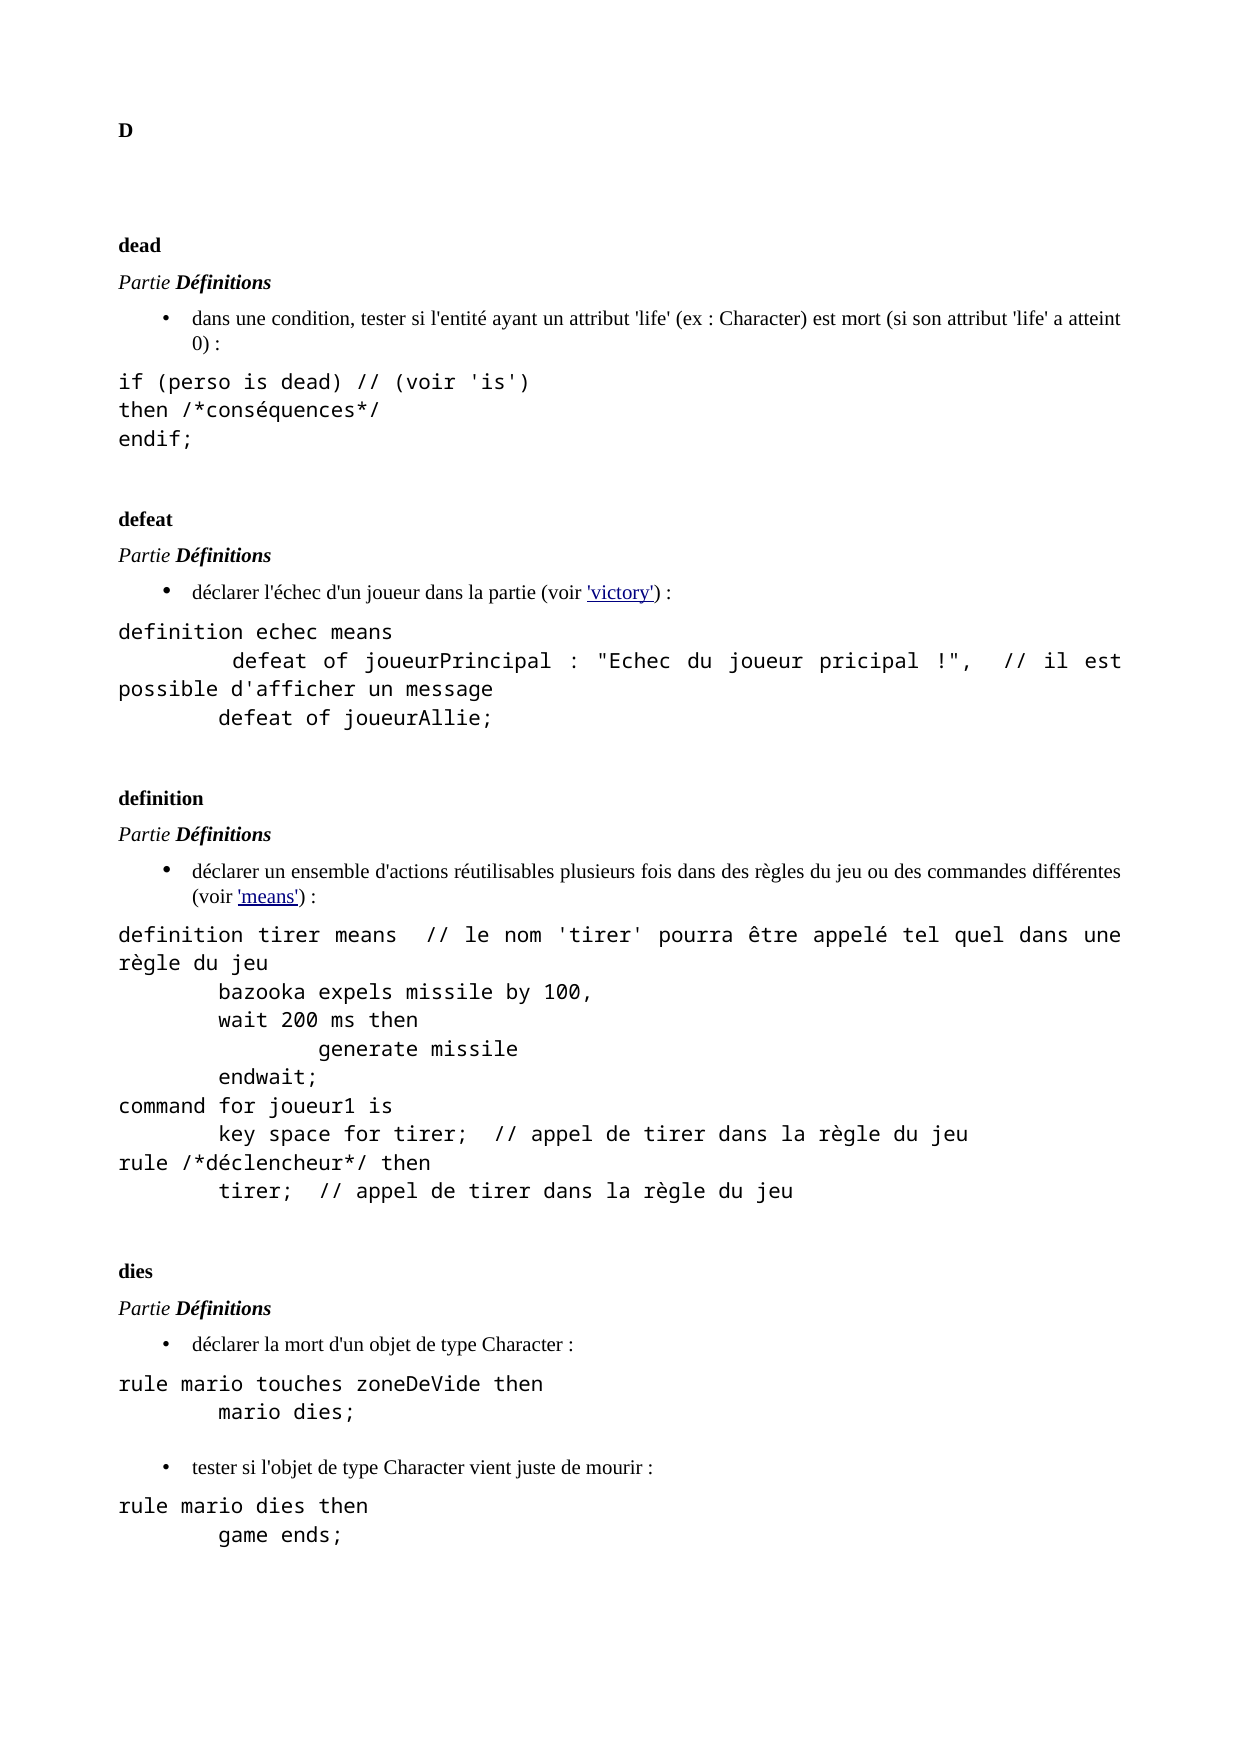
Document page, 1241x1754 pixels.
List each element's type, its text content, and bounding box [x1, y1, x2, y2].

text wait 200 ms then [118, 1005, 1122, 1034]
text rule /*déclencheur*/ then [118, 1148, 1122, 1176]
text rule mario touches zoneDeVide then [118, 1369, 1122, 1397]
subtitle D [118, 118, 1122, 142]
list tester si l'objet de type Character vient juste de mourir : [162, 1455, 1122, 1479]
text endif; [118, 424, 1122, 452]
text defeat of joueurPrincipal : "Echec du joueur pricipal !", // il est possible d'afficher un message [118, 646, 1122, 703]
text tirer; // appel de tirer dans la règle du jeu [118, 1176, 1122, 1204]
text Partie Définitions [118, 270, 1122, 294]
list déclarer l'échec d'un joueur dans la partie (voir 'victory') : [162, 580, 1122, 605]
text endwait; [118, 1062, 1122, 1091]
text generate missile [118, 1034, 1122, 1062]
text Partie Définitions [118, 1296, 1122, 1319]
list déclarer un ensemble d'actions réutilisables plusieurs fois dans des règles du jeu ou des commandes différentes (voir 'means') : [162, 859, 1122, 908]
list déclarer la mort d'un objet de type Character : [162, 1332, 1122, 1356]
text if (perso is dead) // (voir 'is') [118, 367, 1122, 395]
text game ends; [118, 1520, 1122, 1548]
text command for joueur1 is [118, 1091, 1122, 1119]
text then /*conséquences*/ [118, 395, 1122, 424]
text bazooka expels missile by 100, [118, 977, 1122, 1005]
list dans une condition, tester si l'entité ayant un attribut 'life' (ex : Character) est mort (si son attribut 'life' a atteint 0) : [162, 306, 1122, 354]
subtitle definition [118, 786, 1122, 809]
text definition echec means [118, 617, 1122, 646]
text Partie Définitions [118, 543, 1122, 567]
text rule mario dies then [118, 1492, 1122, 1520]
text Partie Définitions [118, 822, 1122, 846]
text key space for tirer; // appel de tirer dans la règle du jeu [118, 1119, 1122, 1148]
text mario dies; [118, 1397, 1122, 1426]
subtitle dead [118, 233, 1122, 257]
subtitle defeat [118, 507, 1122, 531]
text definition tirer means // le nom 'tirer' pourra être appelé tel quel dans une règle du jeu [118, 920, 1122, 977]
text defeat of joueurAllie; [118, 703, 1122, 731]
subtitle dies [118, 1259, 1122, 1283]
